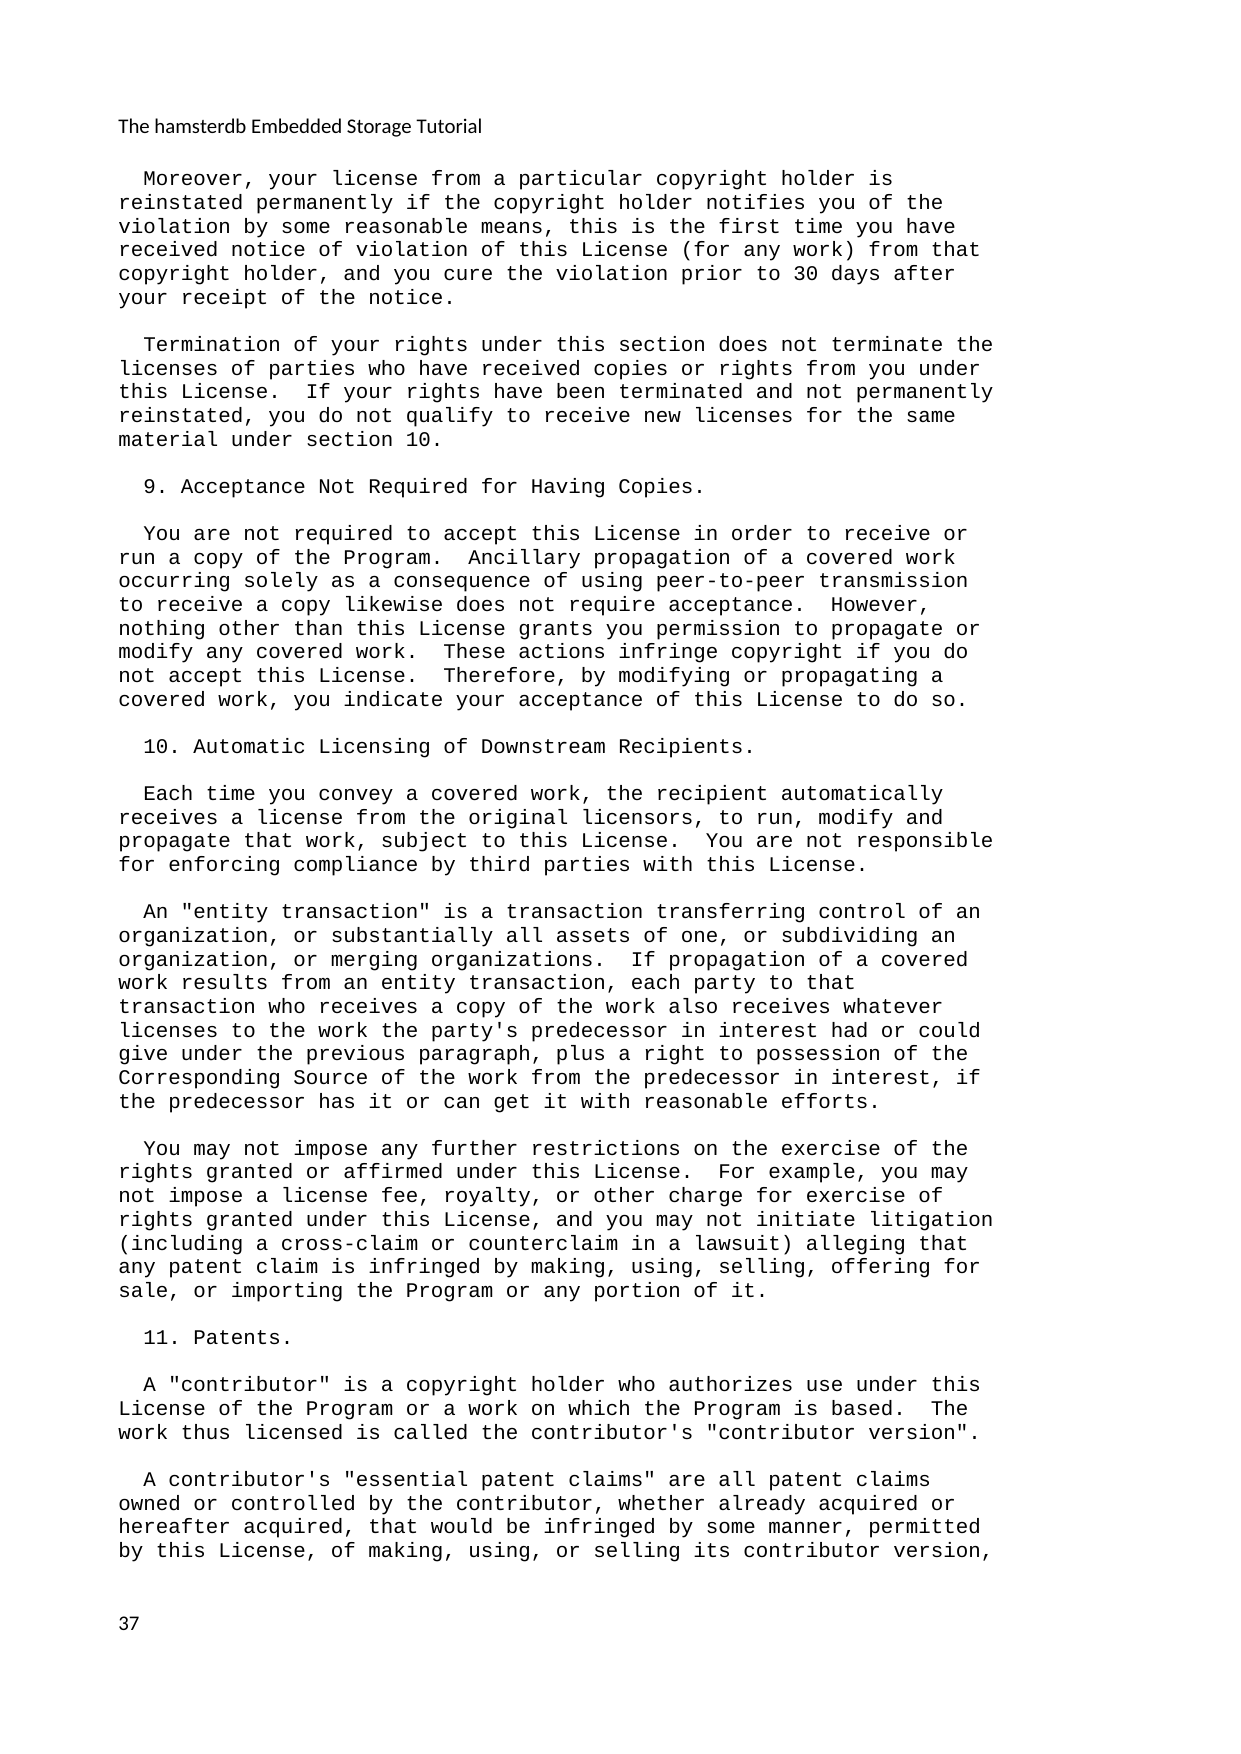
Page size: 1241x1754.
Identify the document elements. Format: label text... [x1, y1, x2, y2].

text 10. Automatic Licensing of Downstream Recipients. [118, 736, 1122, 759]
text (including a cross-claim or counterclaim in a lawsuit) alleging that [118, 1232, 1122, 1256]
text reinstated, you do not qualify to receive new licenses for the same [118, 405, 1122, 428]
text for enforcing compliance by third parties with this License. [118, 854, 1122, 878]
text rights granted or affirmed under this License. For example, you may [118, 1162, 1122, 1185]
text modify any covered work. These actions infringe copyright if you do [118, 641, 1122, 665]
text to receive a copy likewise does not require acceptance. However, [118, 594, 1122, 618]
text An "entity transaction" is a transaction transferring control of an [118, 901, 1122, 925]
text not impose a license fee, royalty, or other charge for exercise of [118, 1185, 1122, 1209]
text You are not required to accept this License in order to receive or [118, 523, 1122, 547]
text Termination of your rights under this section does not terminate the [118, 334, 1122, 358]
text work results from an entity transaction, each party to that [118, 972, 1122, 996]
text by this License, of making, using, or selling its contributor version, [118, 1540, 1122, 1563]
text reinstated permanently if the copyright holder notifies you of the [118, 192, 1122, 216]
text 9. Acceptance Not Required for Having Copies. [118, 476, 1122, 499]
text work thus licensed is called the contributor's "contributor version". [118, 1422, 1122, 1445]
text material under section 10. [118, 428, 1122, 452]
text give under the previous paragraph, plus a right to possession of the [118, 1043, 1122, 1067]
text violation by some reasonable means, this is the first time you have [118, 216, 1122, 239]
text owned or controlled by the contributor, whether already acquired or [118, 1493, 1122, 1516]
text A contributor's "essential patent claims" are all patent claims [118, 1469, 1122, 1493]
text the predecessor has it or can get it with reasonable efforts. [118, 1091, 1122, 1114]
text sale, or importing the Program or any portion of it. [118, 1280, 1122, 1303]
text propagate that work, subject to this License. You are not responsible [118, 831, 1122, 854]
text any patent claim is infringed by making, using, selling, offering for [118, 1256, 1122, 1280]
text not accept this License. Therefore, by modifying or propagating a [118, 665, 1122, 689]
text licenses to the work the party's predecessor in interest had or could [118, 1020, 1122, 1043]
text receives a license from the original licensors, to run, modify and [118, 807, 1122, 831]
text licenses of parties who have received copies or rights from you under [118, 358, 1122, 381]
text Moreover, your license from a particular copyright holder is [118, 168, 1122, 192]
text this License. If your rights have been terminated and not permanently [118, 381, 1122, 405]
text run a copy of the Program. Ancillary propagation of a covered work [118, 547, 1122, 570]
text organization, or substantially all assets of one, or subdividing an [118, 925, 1122, 949]
text 11. Patents. [118, 1327, 1122, 1351]
text copyright holder, and you cure the violation prior to 30 days after [118, 263, 1122, 287]
text Each time you convey a covered work, the recipient automatically [118, 783, 1122, 807]
text transaction who receives a copy of the work also receives whatever [118, 996, 1122, 1020]
text received notice of violation of this License (for any work) from that [118, 239, 1122, 263]
text You may not impose any further restrictions on the exercise of the [118, 1138, 1122, 1162]
text A "contributor" is a copyright holder who authorizes use under this [118, 1374, 1122, 1398]
text occurring solely as a consequence of using peer-to-peer transmission [118, 570, 1122, 594]
text hereafter acquired, that would be infringed by some manner, permitted [118, 1516, 1122, 1540]
text Corresponding Source of the work from the predecessor in interest, if [118, 1067, 1122, 1091]
text your receipt of the notice. [118, 287, 1122, 310]
text License of the Program or a work on which the Program is based. The [118, 1398, 1122, 1422]
text nothing other than this License grants you permission to propagate or [118, 618, 1122, 641]
text organization, or merging organizations. If propagation of a covered [118, 949, 1122, 972]
text covered work, you indicate your acceptance of this License to do so. [118, 689, 1122, 712]
text rights granted under this License, and you may not initiate litigation [118, 1209, 1122, 1232]
